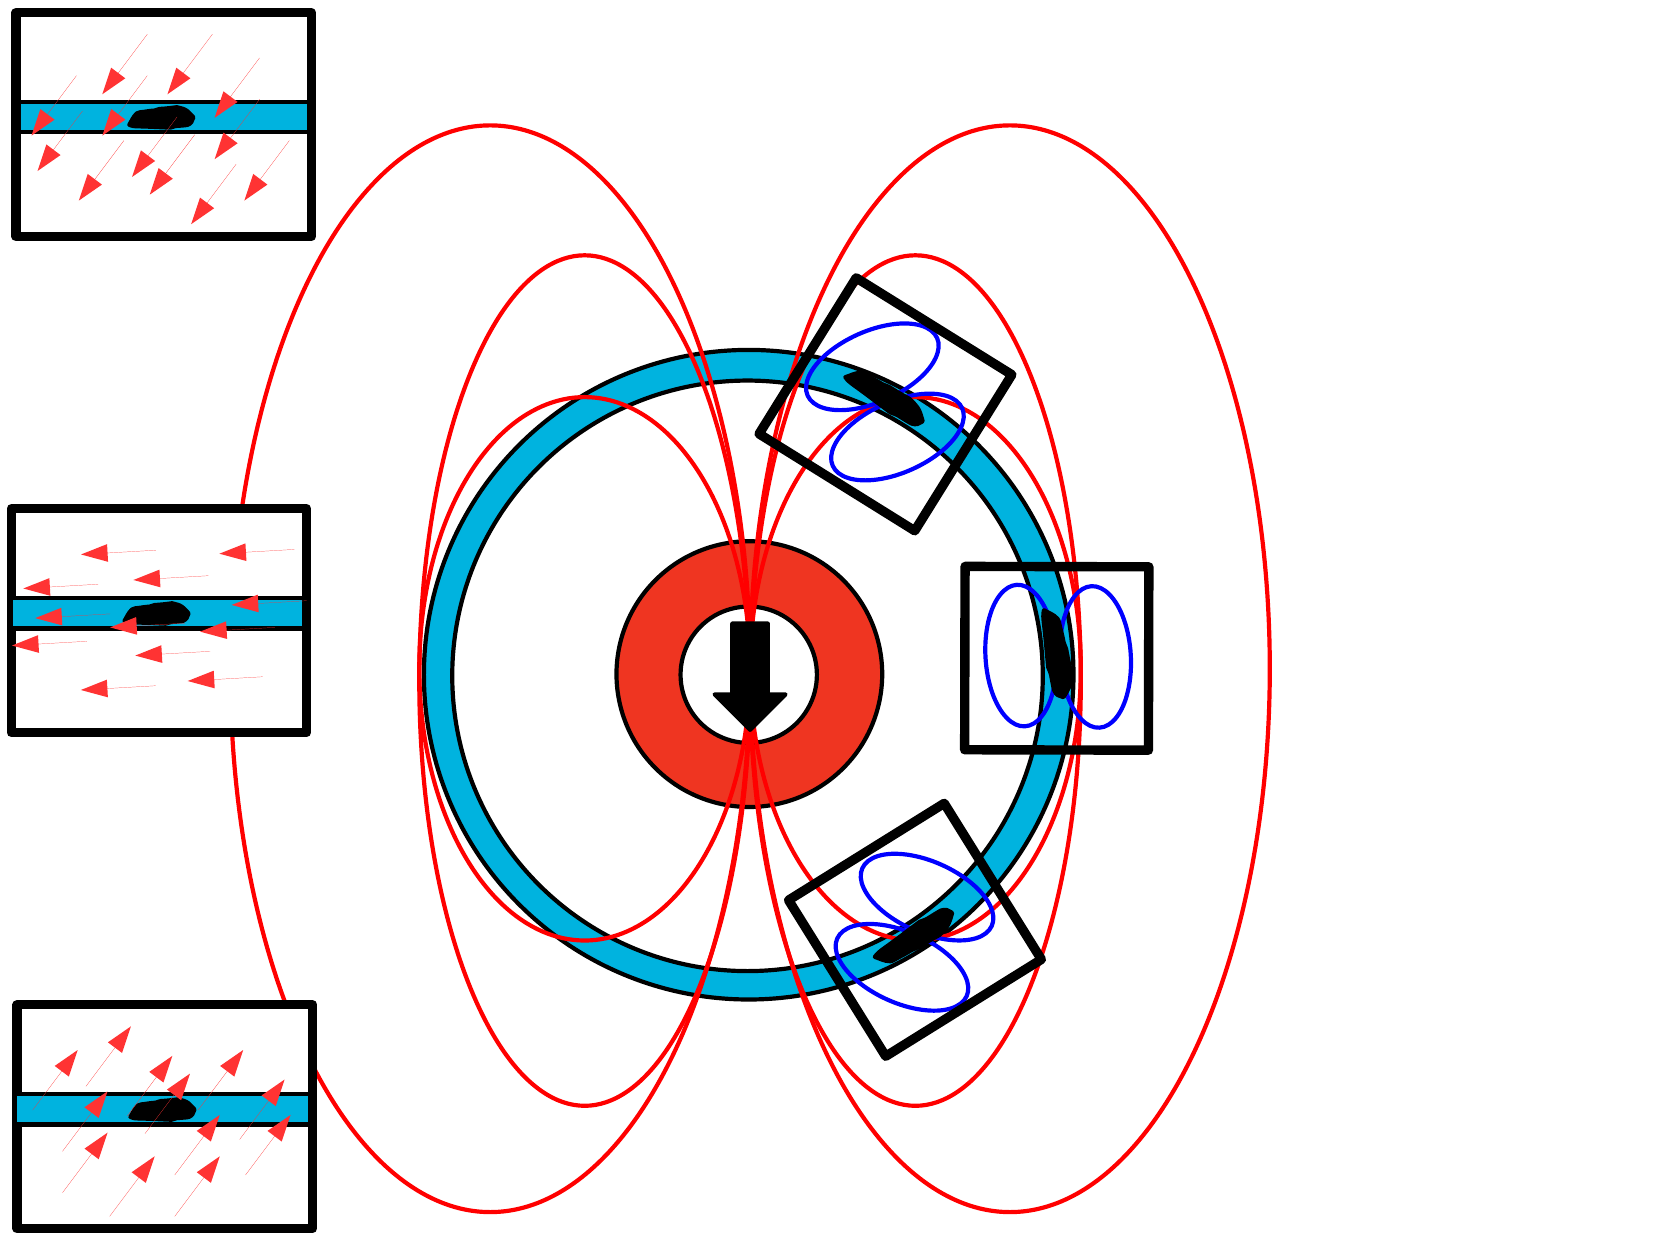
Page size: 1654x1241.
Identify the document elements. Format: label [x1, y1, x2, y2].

text_box [694, 353, 716, 411]
text_box [821, 857, 897, 925]
text_box [11, 508, 307, 733]
text_box [585, 355, 741, 566]
text_box [813, 429, 842, 476]
text_box [767, 416, 777, 435]
text_box [782, 356, 857, 458]
text_box [796, 890, 854, 985]
text_box [809, 359, 958, 478]
text_box [236, 101, 307, 133]
text_box [37, 101, 127, 133]
text_box [785, 397, 789, 408]
text_box [759, 453, 801, 566]
text_box [562, 759, 744, 995]
text_box [701, 762, 799, 1000]
text_box [843, 430, 968, 523]
text_box [970, 572, 1074, 745]
text_box [838, 856, 983, 980]
text_box [108, 101, 257, 133]
text_box [15, 1004, 313, 1229]
text_box [871, 811, 992, 896]
text_box [21, 101, 56, 133]
text_box [423, 400, 1064, 938]
text_box [757, 763, 837, 995]
text_box [704, 349, 795, 585]
